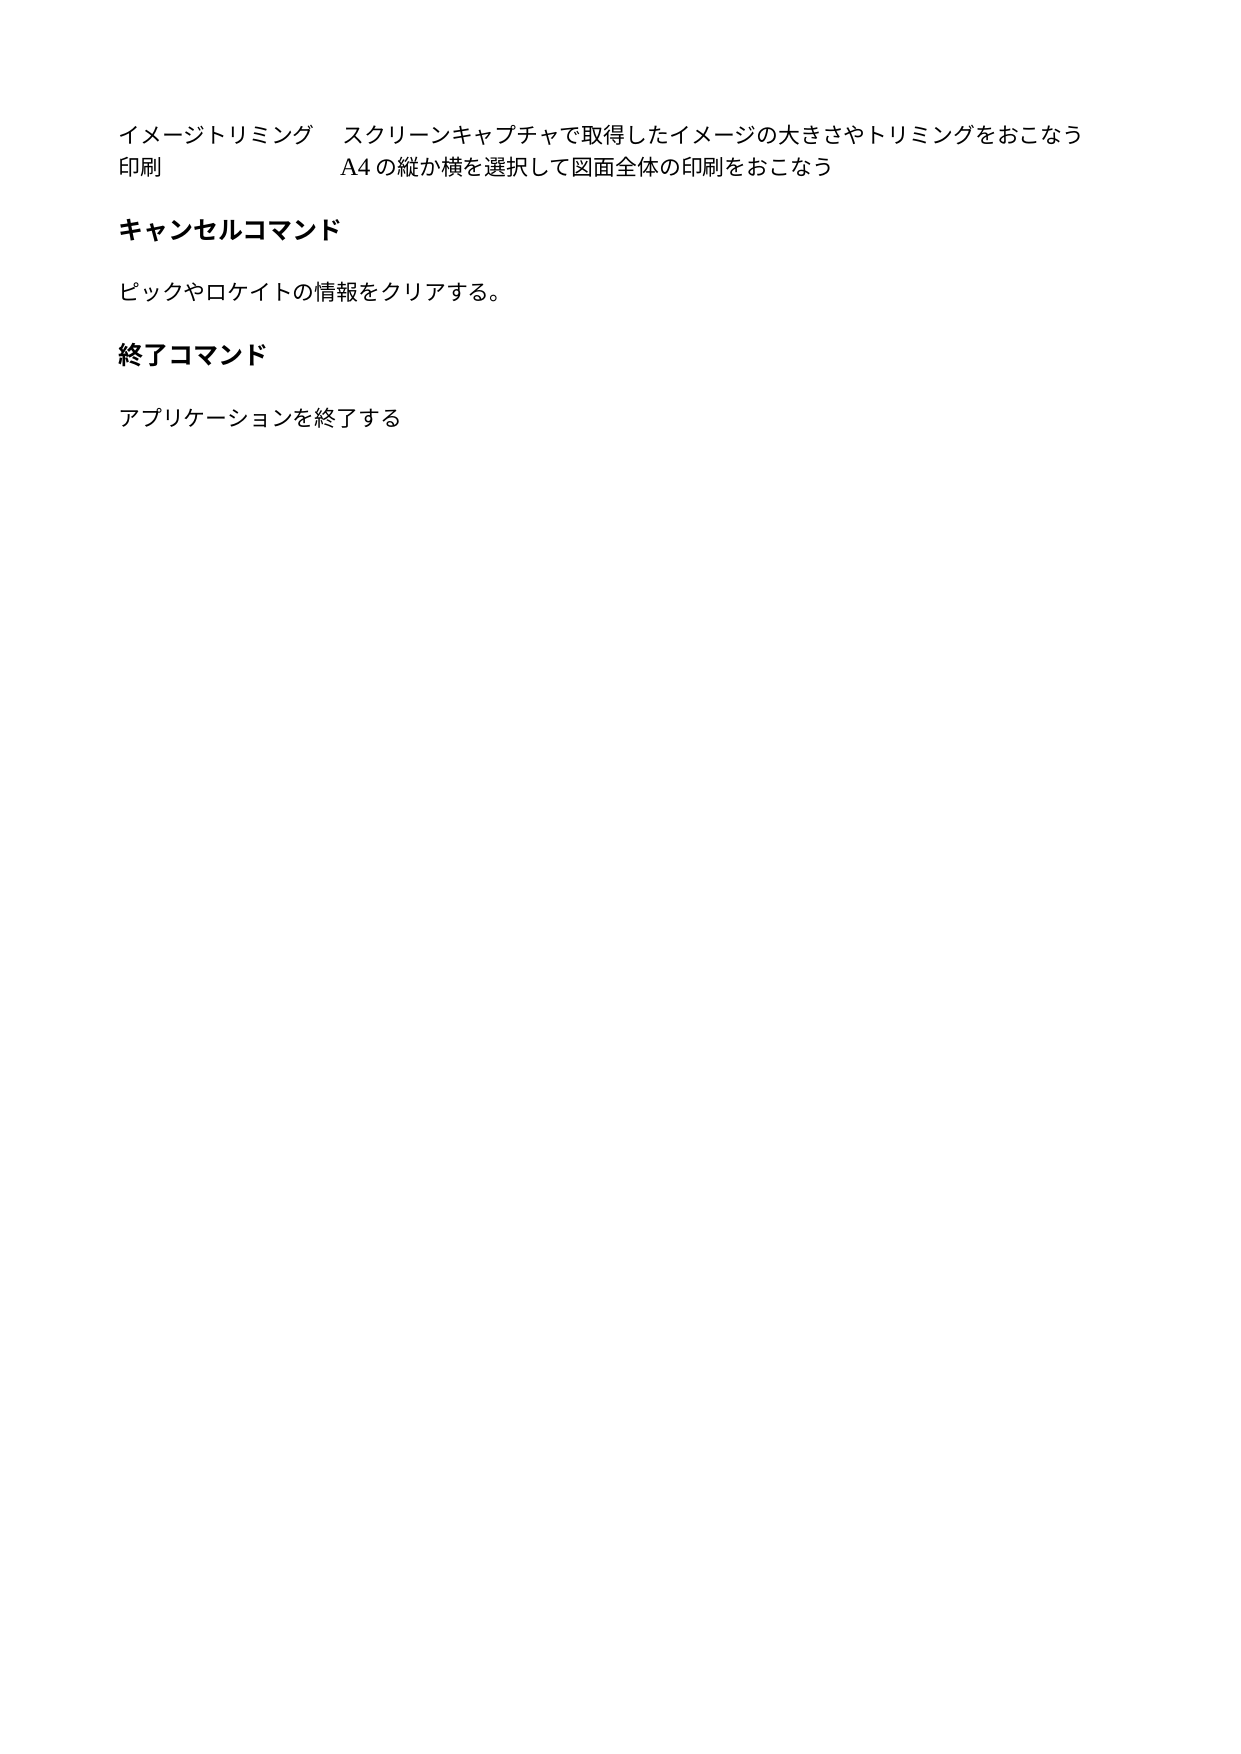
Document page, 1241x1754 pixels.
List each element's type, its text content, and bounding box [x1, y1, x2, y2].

text キャンセルコマンド [118, 210, 1187, 246]
text イメージトリミング スクリーンキャプチャで取得したイメージの大きさやトリミングをおこなう [118, 118, 1187, 150]
text 印刷 A4の縦か横を選択して図面全体の印刷をおこなう [118, 150, 1187, 181]
text 終了コマンド アプリケーションを終了する [118, 336, 1187, 490]
text ピックやロケイトの情報をクリアする。 [118, 275, 1187, 307]
